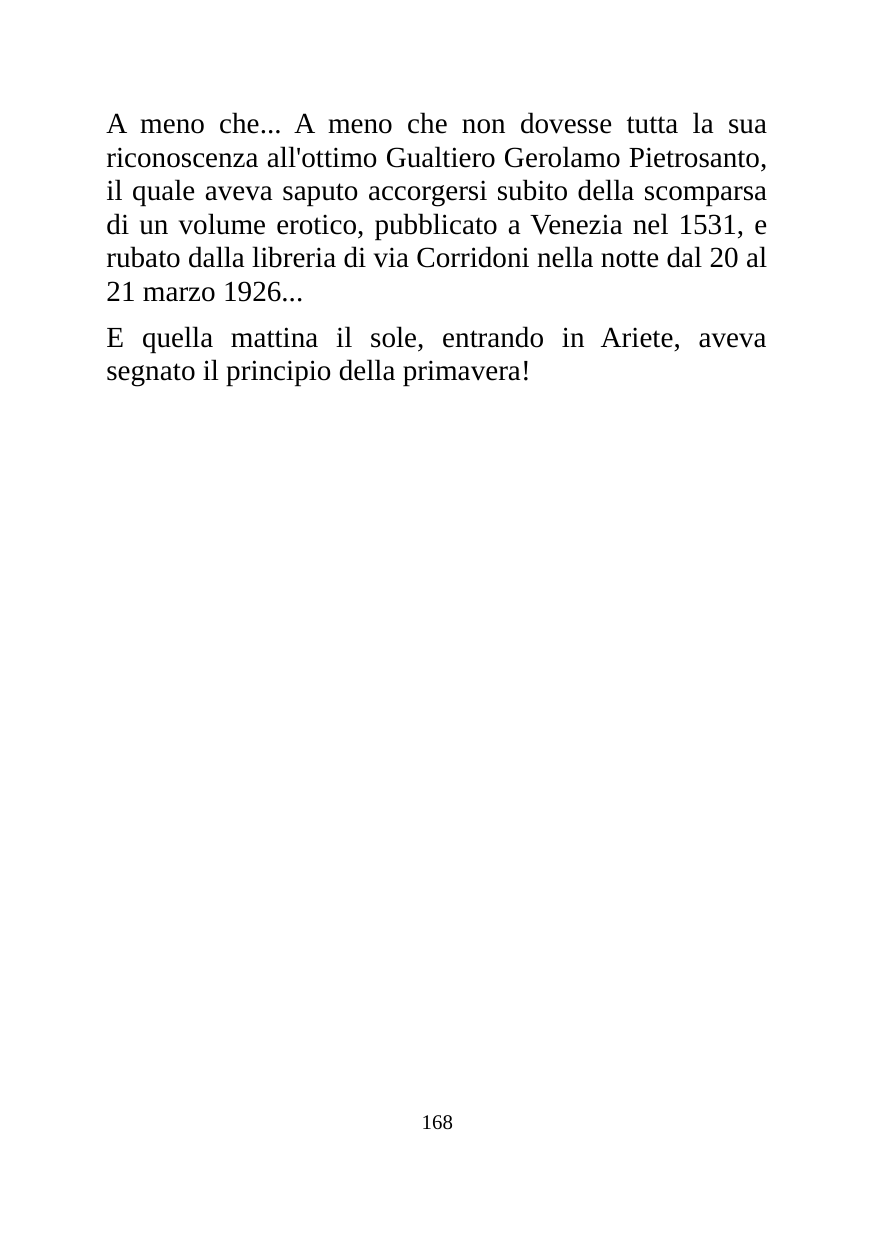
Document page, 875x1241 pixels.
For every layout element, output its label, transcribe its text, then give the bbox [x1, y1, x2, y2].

text A meno che... A meno che non dovesse tutta la sua riconoscenza all'ottimo Gualtiero Gerolamo Pietrosanto, il quale aveva saputo accorgersi subito della scomparsa di un volume erotico, pubblicato a Venezia nel 1531, e rubato dalla libreria di via Corridoni nella notte dal 20 al 21 marzo 1926... [106, 106, 768, 307]
text E quella mattina il sole, entrando in Ariete, aveva segnato il principio della primavera! [106, 320, 768, 387]
